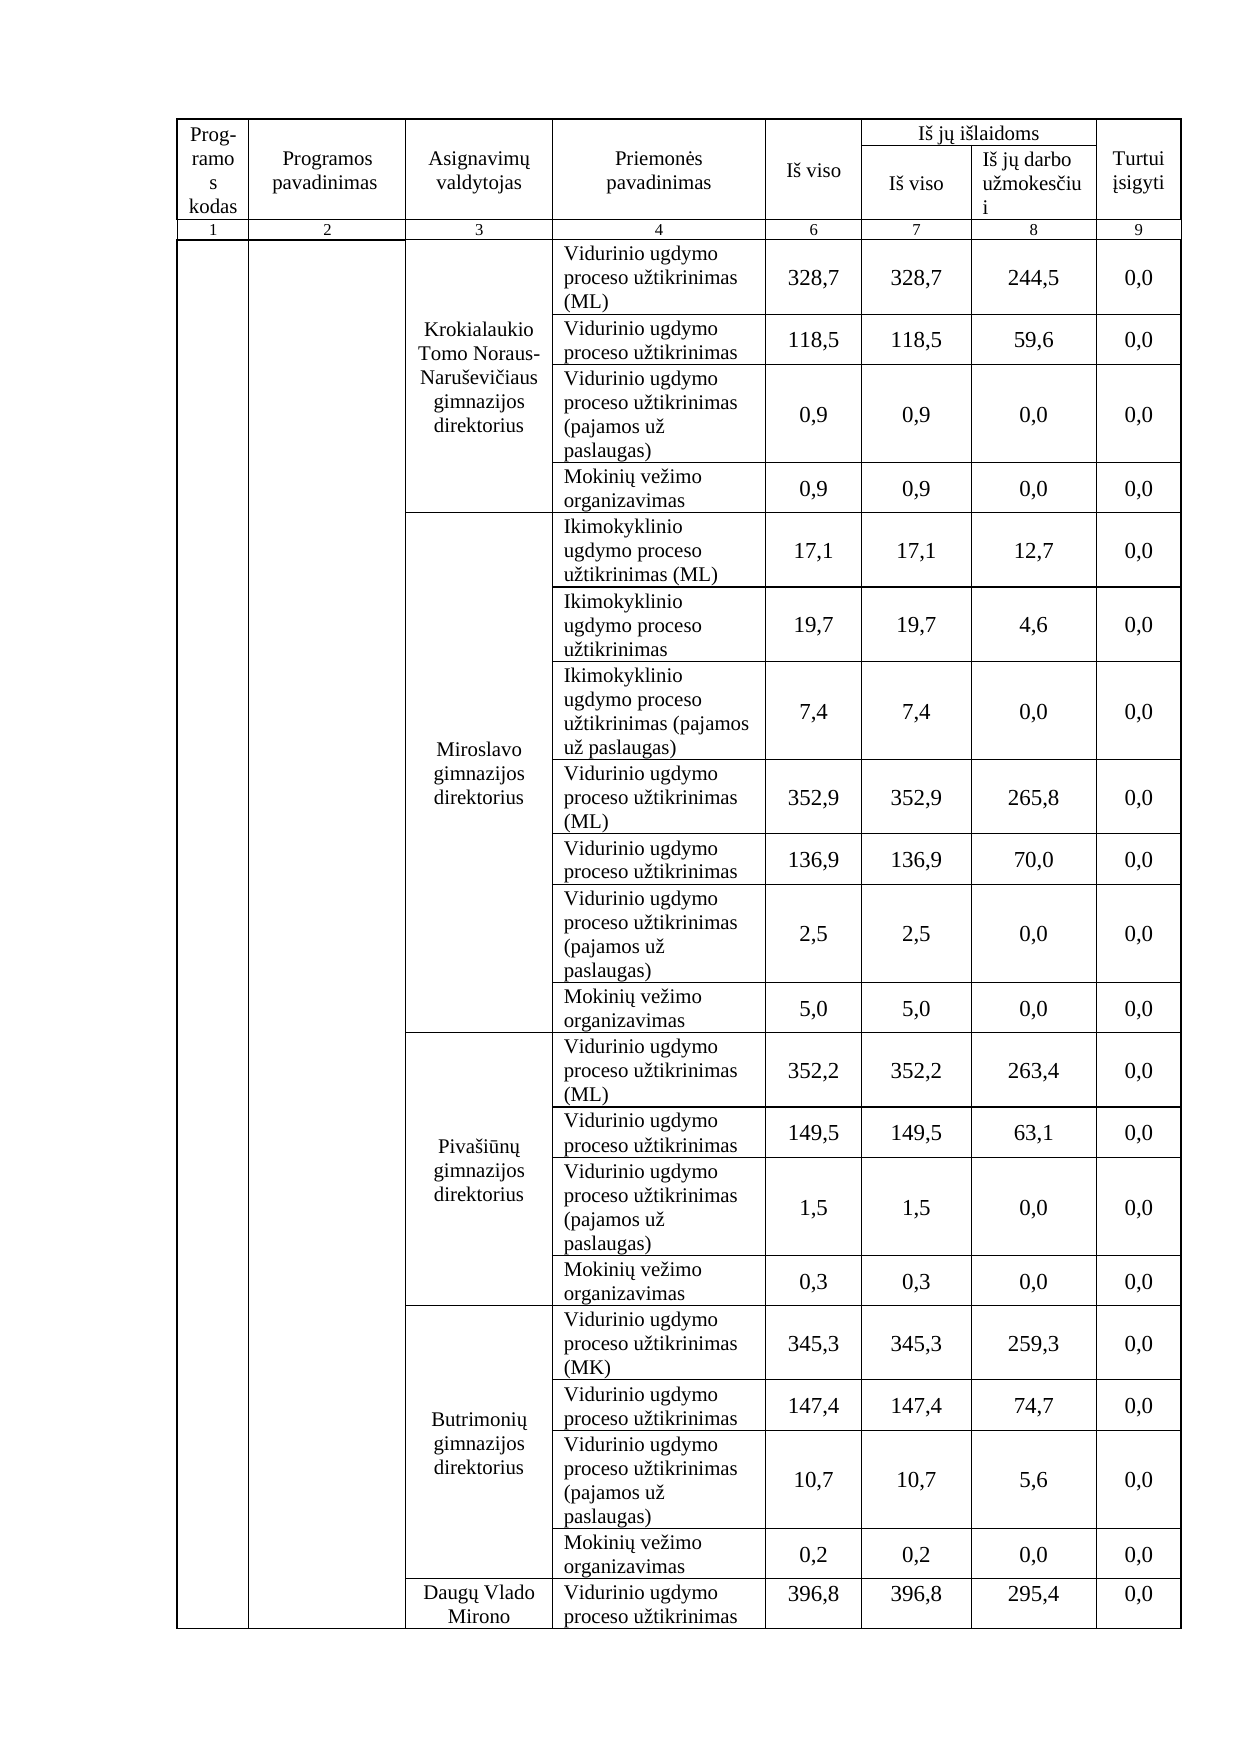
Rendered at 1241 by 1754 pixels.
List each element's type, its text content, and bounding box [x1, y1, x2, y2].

table_header Programos pavadinimas [249, 120, 405, 219]
table_cell 244,5 [972, 240, 1096, 313]
table_cell Vidurinio ugdymo proceso užtikrinimas [553, 1579, 765, 1628]
table_header Turtui įsigyti [1097, 120, 1180, 219]
table_cell Krokialaukio Tomo Noraus-Naruševičiaus gimnazijos direktorius [406, 240, 552, 512]
table_cell 118,5 [766, 315, 861, 364]
table_cell Ikimokyklinio ugdymo proceso užtikrinimas (ML) [553, 513, 765, 586]
table_cell Vidurinio ugdymo proceso užtikrinimas (ML) [553, 240, 765, 313]
table_header Asignavimų valdytojas [406, 120, 552, 219]
table_cell 0,0 [972, 662, 1096, 759]
table_cell 63,1 [972, 1108, 1096, 1157]
table_cell 0,0 [1097, 983, 1180, 1032]
table_cell Iš viso [862, 146, 971, 219]
table_cell Vidurinio ugdymo proceso užtikrinimas (pajamos už paslaugas) [553, 885, 765, 982]
table_cell 0,0 [972, 1529, 1096, 1578]
table_cell 12,7 [972, 513, 1096, 586]
table_cell Vidurinio ugdymo proceso užtikrinimas [553, 1108, 765, 1157]
table_cell 7 [862, 220, 971, 239]
table_header Iš viso [766, 120, 861, 219]
table_cell 8 [972, 220, 1096, 239]
table_header Iš jų išlaidoms [862, 120, 1096, 145]
table_cell 149,5 [862, 1108, 971, 1157]
table_cell 0,0 [1097, 1158, 1180, 1255]
table_cell 149,5 [766, 1108, 861, 1157]
table_cell 396,8 [766, 1579, 861, 1628]
table_cell [249, 241, 405, 1628]
table_cell Mokinių vežimo organizavimas [553, 463, 765, 512]
table_cell 19,7 [862, 588, 971, 661]
table_cell 0,9 [766, 365, 861, 462]
table_cell 0,0 [1097, 365, 1180, 462]
table_cell 2,5 [766, 885, 861, 982]
table_cell 352,2 [862, 1033, 971, 1106]
table_cell 0,9 [862, 365, 971, 462]
table_cell Ikimokyklinio ugdymo proceso užtikrinimas [553, 588, 765, 661]
table_cell 10,7 [862, 1431, 971, 1528]
table_cell Mokinių vežimo organizavimas [553, 983, 765, 1032]
table_cell 0,0 [1097, 1306, 1180, 1379]
table_cell 0,0 [972, 885, 1096, 982]
table_cell 0,0 [1097, 1108, 1180, 1157]
table_cell 295,4 [972, 1579, 1096, 1628]
table_cell Vidurinio ugdymo proceso užtikrinimas (pajamos už paslaugas) [553, 365, 765, 462]
table_cell 0,0 [1097, 1380, 1180, 1429]
table_cell 1,5 [766, 1158, 861, 1255]
table_cell 265,8 [972, 760, 1096, 833]
table_cell 0,0 [1097, 662, 1180, 759]
table_cell Ikimokyklinio ugdymo proceso užtikrinimas (pajamos už paslaugas) [553, 662, 765, 759]
table_cell 6 [766, 220, 861, 239]
table_cell Butrimonių gimnazijos direktorius [406, 1306, 552, 1578]
table_cell 4,6 [972, 588, 1096, 661]
table_cell 328,7 [766, 240, 861, 313]
table_cell 5,0 [766, 983, 861, 1032]
table_cell 352,9 [766, 760, 861, 833]
table_cell Vidurinio ugdymo proceso užtikrinimas (ML) [553, 1033, 765, 1106]
table_cell 0,0 [1097, 588, 1180, 661]
table_cell 345,3 [766, 1306, 861, 1379]
table_cell 3 [406, 220, 552, 239]
table_cell 0,9 [862, 463, 971, 512]
table_cell 396,8 [862, 1579, 971, 1628]
table_cell 7,4 [862, 662, 971, 759]
table_cell 0,0 [1097, 760, 1180, 833]
table_cell 10,7 [766, 1431, 861, 1528]
table_cell 0,0 [1097, 1529, 1180, 1578]
table_cell 263,4 [972, 1033, 1096, 1106]
table_header Priemonės pavadinimas [553, 120, 765, 219]
table_cell 17,1 [862, 513, 971, 586]
table_cell 70,0 [972, 834, 1096, 883]
table_cell 0,0 [972, 983, 1096, 1032]
table_cell 5,0 [862, 983, 971, 1032]
table_cell 0,2 [766, 1529, 861, 1578]
table_cell 74,7 [972, 1380, 1096, 1429]
table_cell 59,6 [972, 315, 1096, 364]
table_cell [178, 241, 248, 1628]
table_cell Vidurinio ugdymo proceso užtikrinimas (ML) [553, 760, 765, 833]
table_cell 5,6 [972, 1431, 1096, 1528]
table_cell Vidurinio ugdymo proceso užtikrinimas (pajamos už paslaugas) [553, 1431, 765, 1528]
table_cell 147,4 [766, 1380, 861, 1429]
table_cell 0,0 [1097, 1033, 1180, 1106]
table_cell Vidurinio ugdymo proceso užtikrinimas (pajamos už paslaugas) [553, 1158, 765, 1255]
table_cell 0,0 [1097, 315, 1180, 364]
table_cell Vidurinio ugdymo proceso užtikrinimas [553, 834, 765, 883]
table_cell 0,0 [972, 365, 1096, 462]
table_cell Iš jų darbo užmokesčiui [972, 146, 1096, 219]
table_cell 0,2 [862, 1529, 971, 1578]
table_cell Vidurinio ugdymo proceso užtikrinimas [553, 315, 765, 364]
table_cell 0,0 [1097, 1431, 1180, 1528]
table_cell 0,0 [972, 463, 1096, 512]
table_cell 17,1 [766, 513, 861, 586]
table_cell 352,2 [766, 1033, 861, 1106]
table_cell 136,9 [766, 834, 861, 883]
table_cell 352,9 [862, 760, 971, 833]
table_cell 147,4 [862, 1380, 971, 1429]
table_cell 0,0 [1097, 463, 1180, 512]
table_cell 7,4 [766, 662, 861, 759]
table_cell Daugų Vlado Mirono [406, 1579, 552, 1628]
table_cell Mokinių vežimo organizavimas [553, 1529, 765, 1578]
table_cell 0,0 [1097, 1256, 1180, 1305]
table_header Prog-ramos kodas [178, 120, 248, 219]
table_cell Vidurinio ugdymo proceso užtikrinimas [553, 1380, 765, 1429]
table_cell 328,7 [862, 240, 971, 313]
table_cell 9 [1097, 220, 1181, 239]
table_cell 345,3 [862, 1306, 971, 1379]
table_cell Pivašiūnų gimnazijos direktorius [406, 1033, 552, 1305]
table_cell 19,7 [766, 588, 861, 661]
table_cell 0,0 [972, 1158, 1096, 1255]
table_cell 0,0 [1097, 834, 1180, 883]
table_cell Miroslavo gimnazijos direktorius [406, 513, 552, 1032]
table_cell 1,5 [862, 1158, 971, 1255]
table_cell 0,3 [862, 1256, 971, 1305]
table_cell 136,9 [862, 834, 971, 883]
table_cell Vidurinio ugdymo proceso užtikrinimas (MK) [553, 1306, 765, 1379]
table_cell 0,0 [1097, 885, 1180, 982]
table_cell 259,3 [972, 1306, 1096, 1379]
table_cell 4 [553, 220, 765, 239]
table_cell 2 [249, 220, 405, 239]
table_cell 118,5 [862, 315, 971, 364]
table_cell 0,0 [972, 1256, 1096, 1305]
table_cell Mokinių vežimo organizavimas [553, 1256, 765, 1305]
table_cell 1 [178, 220, 248, 239]
table_cell 2,5 [862, 885, 971, 982]
table_cell 0,0 [1097, 513, 1180, 586]
table_cell 0,0 [1097, 1579, 1180, 1628]
table_cell 0,9 [766, 463, 861, 512]
table_cell 0,0 [1097, 240, 1180, 313]
table_cell 0,3 [766, 1256, 861, 1305]
